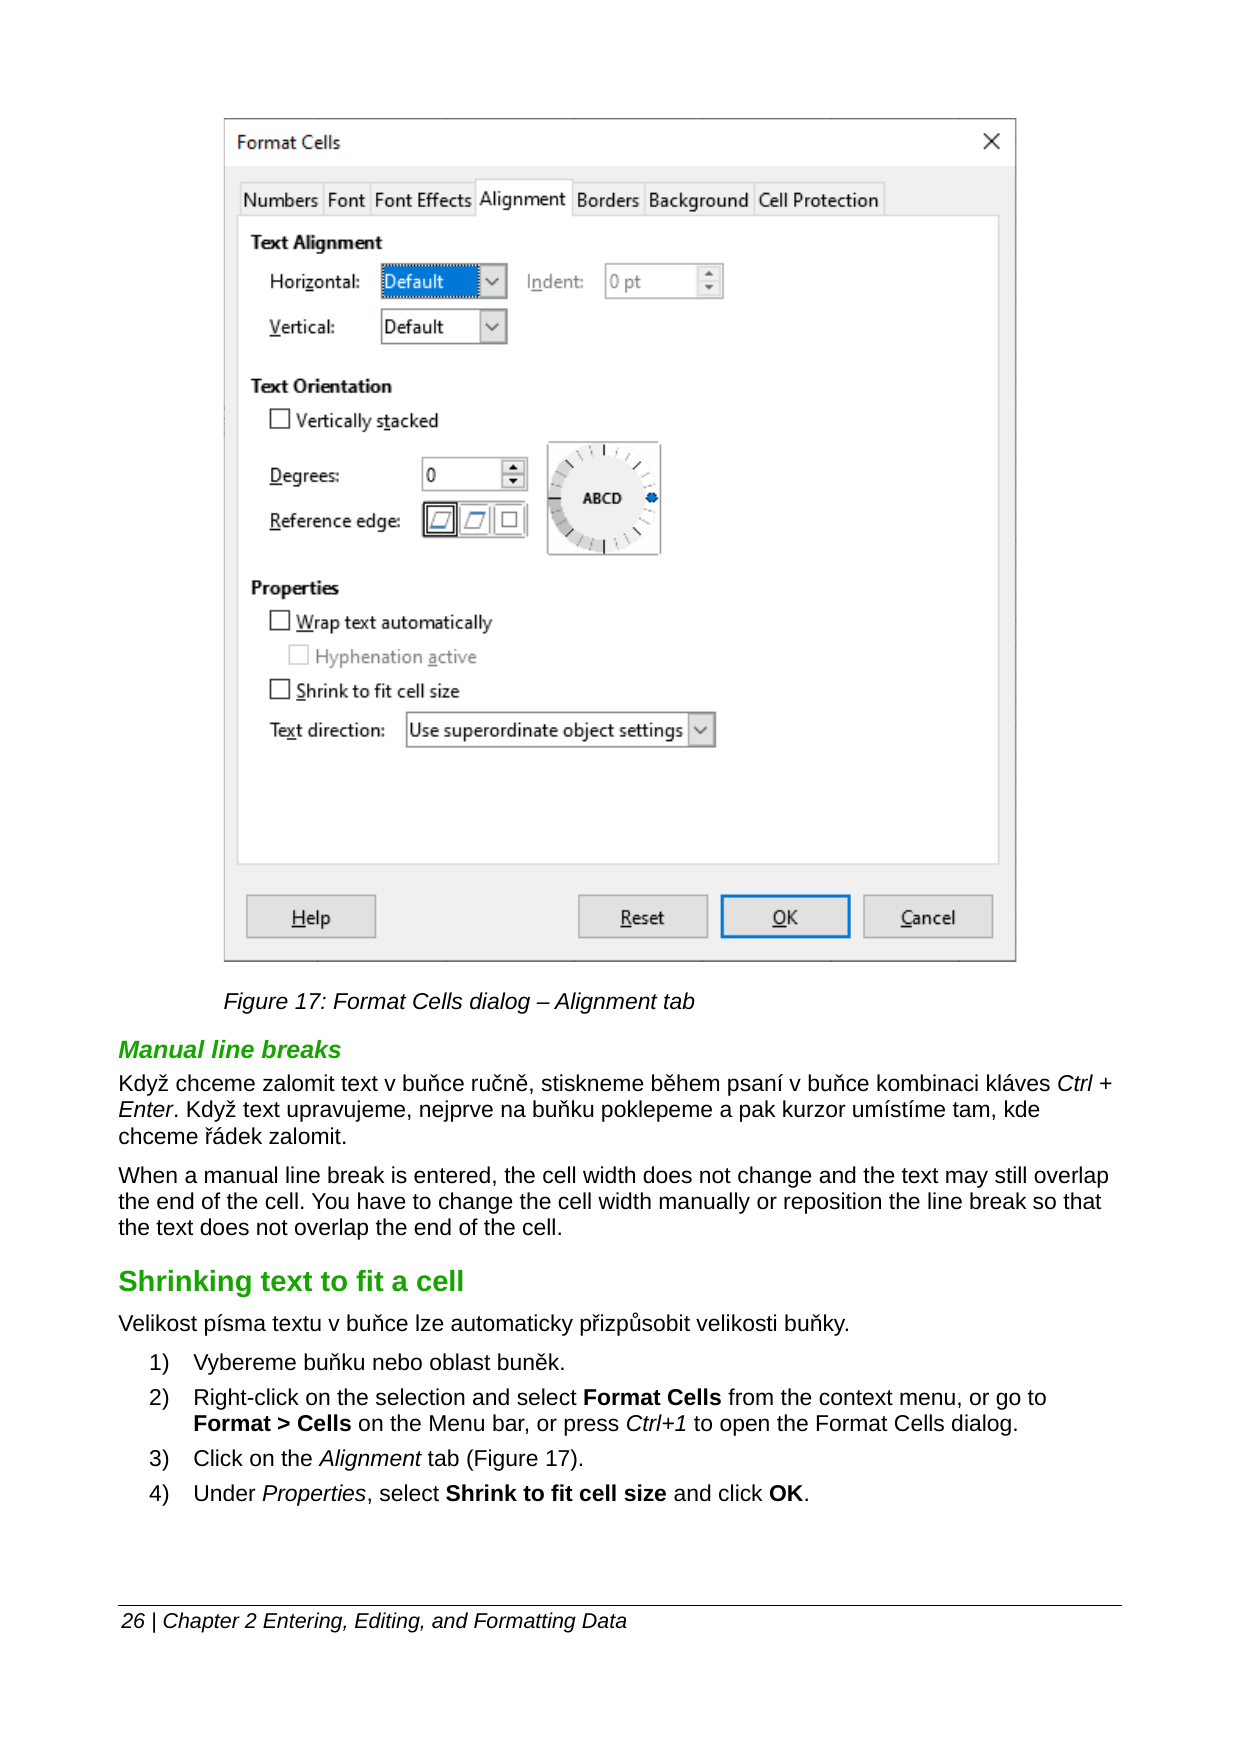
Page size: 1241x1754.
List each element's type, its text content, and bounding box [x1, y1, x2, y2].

text Velikost písma textu v buňce lze automaticky přizpůsobit velikosti buňky. [118, 1309, 1122, 1336]
list Vybereme buňku nebo oblast buněk. [169, 1348, 1122, 1375]
text Figure 17: Format Cells dialog – Alignment tab [223, 962, 1017, 1015]
list Under Properties, select Shrink to fit cell size and click OK. [169, 1480, 1122, 1507]
subtitle Shrinking text to fit a cell [118, 1264, 1122, 1298]
subtitle Manual line breaks [118, 1035, 1122, 1064]
text When a manual line break is entered, the cell width does not change and the text may still overlap the end of the cell. You have to change the cell width manually or reposition the line break so that the text does not overlap the end of the cell. [118, 1162, 1122, 1241]
list Right-click on the selection and select Format Cells from the context menu, or go to Format > Cells on the Menu bar, or press Ctrl+1 to open the Format Cells dialog. [169, 1384, 1122, 1436]
list Click on the Alignment tab (Figure 17). [169, 1445, 1122, 1472]
text Když chceme zalomit text v buňce ručně, stiskneme během psaní v buňce kombinaci kláves Ctrl + Enter. Když text upravujeme, nejprve na buňku poklepeme a pak kurzor umístíme tam, kde chceme řádek zalomit. [118, 1070, 1122, 1149]
picture [223, 118, 1017, 962]
